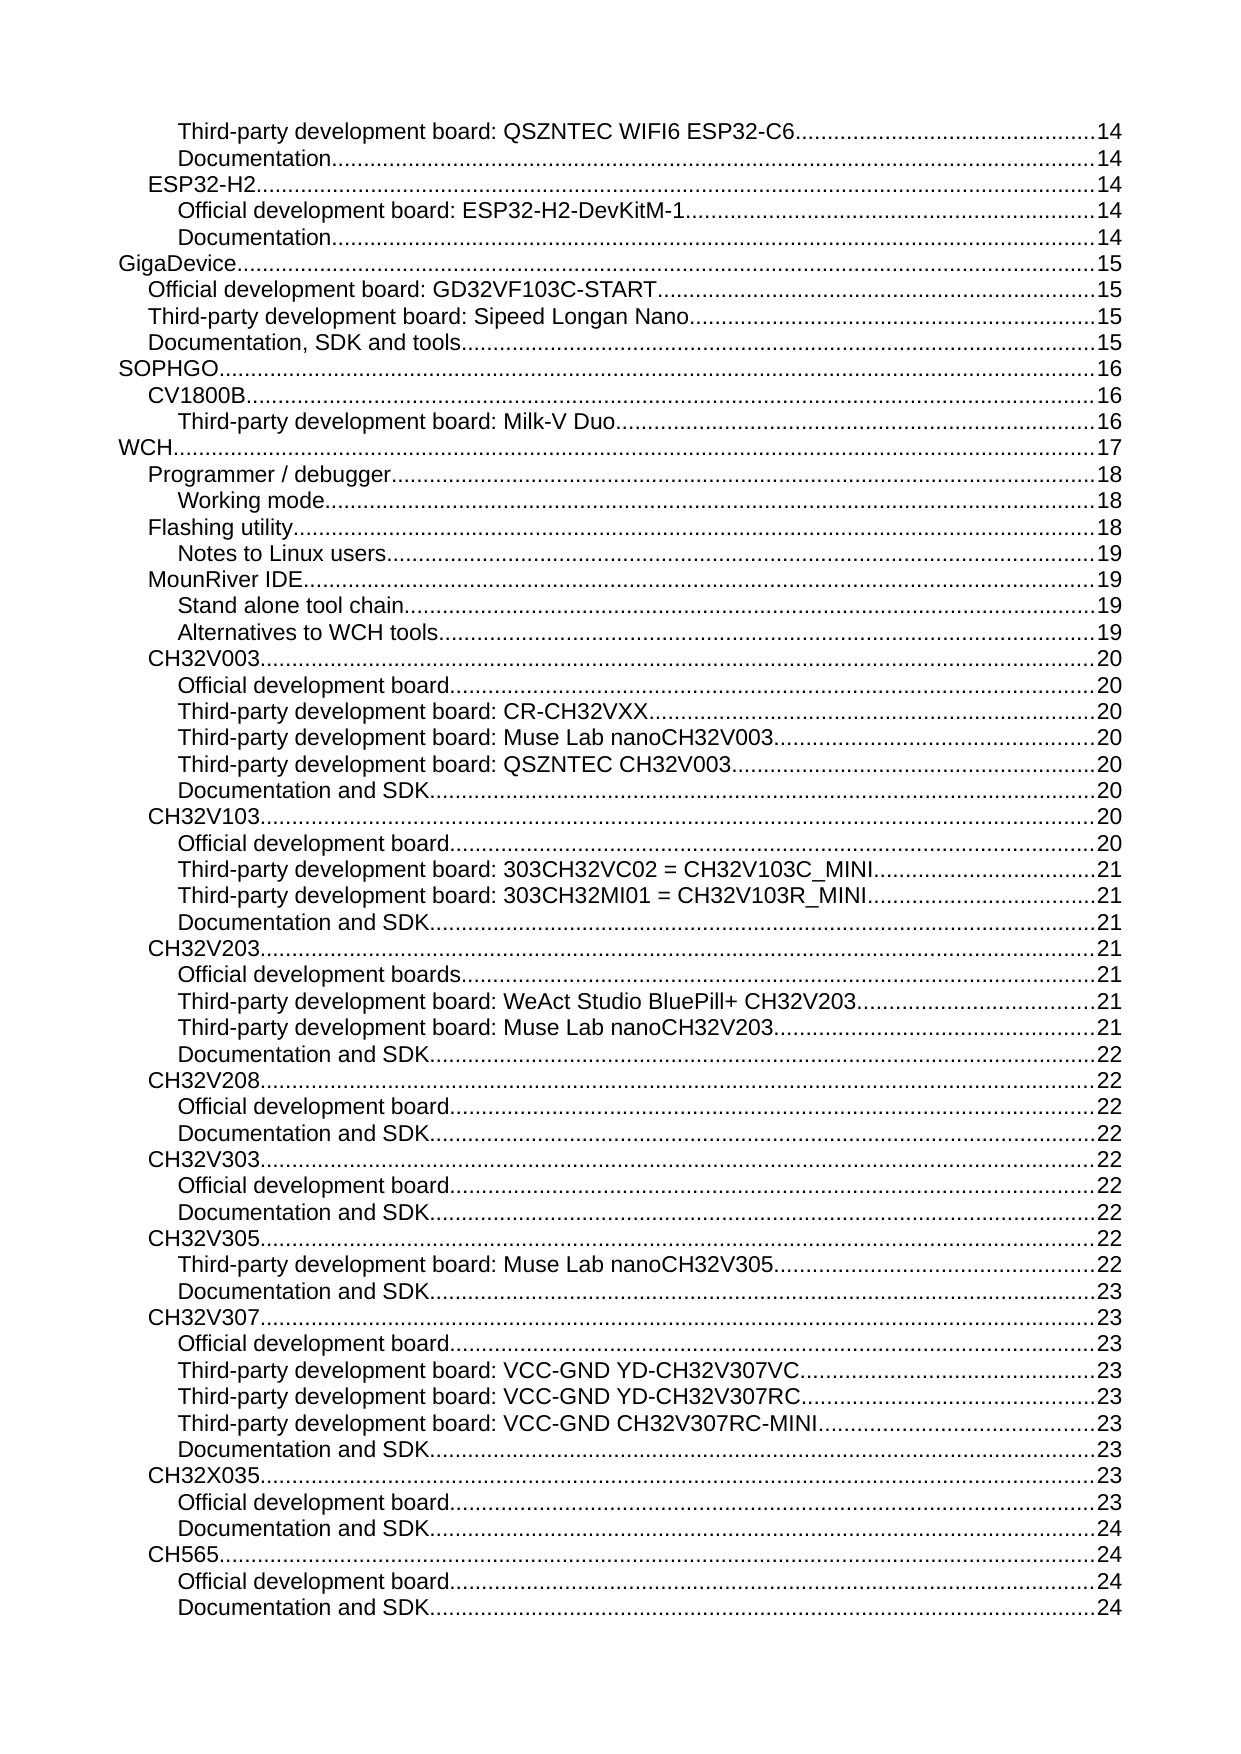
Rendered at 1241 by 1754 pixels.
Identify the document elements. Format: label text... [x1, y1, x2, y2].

text Documentation and SDK 21 [177, 909, 1122, 935]
text GigaDevice 15 [118, 250, 1122, 276]
text Official development board: ESP32-H2-DevKitM-1 14 [177, 197, 1122, 223]
text Third-party development board: QSZNTEC CH32V003 20 [177, 751, 1122, 777]
text CH32V103 20 [148, 803, 1122, 830]
text Official development board 20 [177, 830, 1122, 856]
text Programmer / debugger 18 [148, 461, 1122, 487]
text CH32V003 20 [148, 645, 1122, 672]
text WCH 17 [118, 434, 1122, 461]
text Documentation and SDK 22 [177, 1119, 1122, 1146]
text CH32V303 22 [148, 1146, 1122, 1172]
text Official development board 23 [177, 1330, 1122, 1357]
text Documentation 14 [177, 223, 1122, 250]
text Documentation 14 [177, 144, 1122, 171]
text Third-party development board: 303CH32MI01 = CH32V103R_MINI 21 [177, 882, 1122, 909]
text Documentation and SDK 22 [177, 1041, 1122, 1067]
text Documentation, SDK and tools 15 [148, 329, 1122, 355]
text Official development board 24 [177, 1568, 1122, 1594]
text CH32V208 22 [148, 1067, 1122, 1093]
text Documentation and SDK 23 [177, 1436, 1122, 1462]
text Documentation and SDK 24 [177, 1515, 1122, 1541]
text Official development board: GD32VF103C-START 15 [148, 276, 1122, 303]
text CH32V307 23 [148, 1304, 1122, 1330]
text Documentation and SDK 20 [177, 777, 1122, 803]
text Third-party development board: Milk-V Duo 16 [177, 408, 1122, 434]
text Official development board 22 [177, 1172, 1122, 1199]
text Third-party development board: VCC-GND YD-CH32V307RC 23 [177, 1383, 1122, 1409]
text Third-party development board: Muse Lab nanoCH32V203 21 [177, 1014, 1122, 1041]
text Third-party development board: Muse Lab nanoCH32V305 22 [177, 1251, 1122, 1278]
text CH565 24 [148, 1541, 1122, 1568]
text Documentation and SDK 24 [177, 1594, 1122, 1620]
text Third-party development board: Sipeed Longan Nano 15 [148, 303, 1122, 329]
text Alternatives to WCH tools 19 [177, 619, 1122, 645]
text Third-party development board: WeAct Studio BluePill+ CH32V203 21 [177, 988, 1122, 1014]
text Official development board 20 [177, 672, 1122, 698]
text Third-party development board: CR-CH32VXX 20 [177, 698, 1122, 724]
text CV1800B 16 [148, 382, 1122, 408]
text Documentation and SDK 22 [177, 1199, 1122, 1225]
text CH32V305 22 [148, 1225, 1122, 1251]
text Official development boards 21 [177, 961, 1122, 988]
text SOPHGO 16 [118, 355, 1122, 382]
text Official development board 22 [177, 1093, 1122, 1119]
text Working mode 18 [177, 487, 1122, 513]
text Notes to Linux users 19 [177, 540, 1122, 566]
text Third-party development board: 303CH32VC02 = CH32V103C_MINI 21 [177, 856, 1122, 882]
text CH32V203 21 [148, 935, 1122, 961]
text Official development board 23 [177, 1488, 1122, 1515]
text Documentation and SDK 23 [177, 1278, 1122, 1304]
text ESP32-H2 14 [148, 171, 1122, 197]
text Third-party development board: VCC-GND YD-CH32V307VC 23 [177, 1357, 1122, 1383]
text Third-party development board: VCC-GND CH32V307RC-MINI 23 [177, 1409, 1122, 1436]
text Stand alone tool chain 19 [177, 592, 1122, 619]
text CH32X035 23 [148, 1462, 1122, 1488]
text Third-party development board: QSZNTEC WIFI6 ESP32-C6 14 [177, 118, 1122, 144]
text MounRiver IDE 19 [148, 566, 1122, 592]
text Third-party development board: Muse Lab nanoCH32V003 20 [177, 724, 1122, 751]
text Flashing utility 18 [148, 513, 1122, 540]
